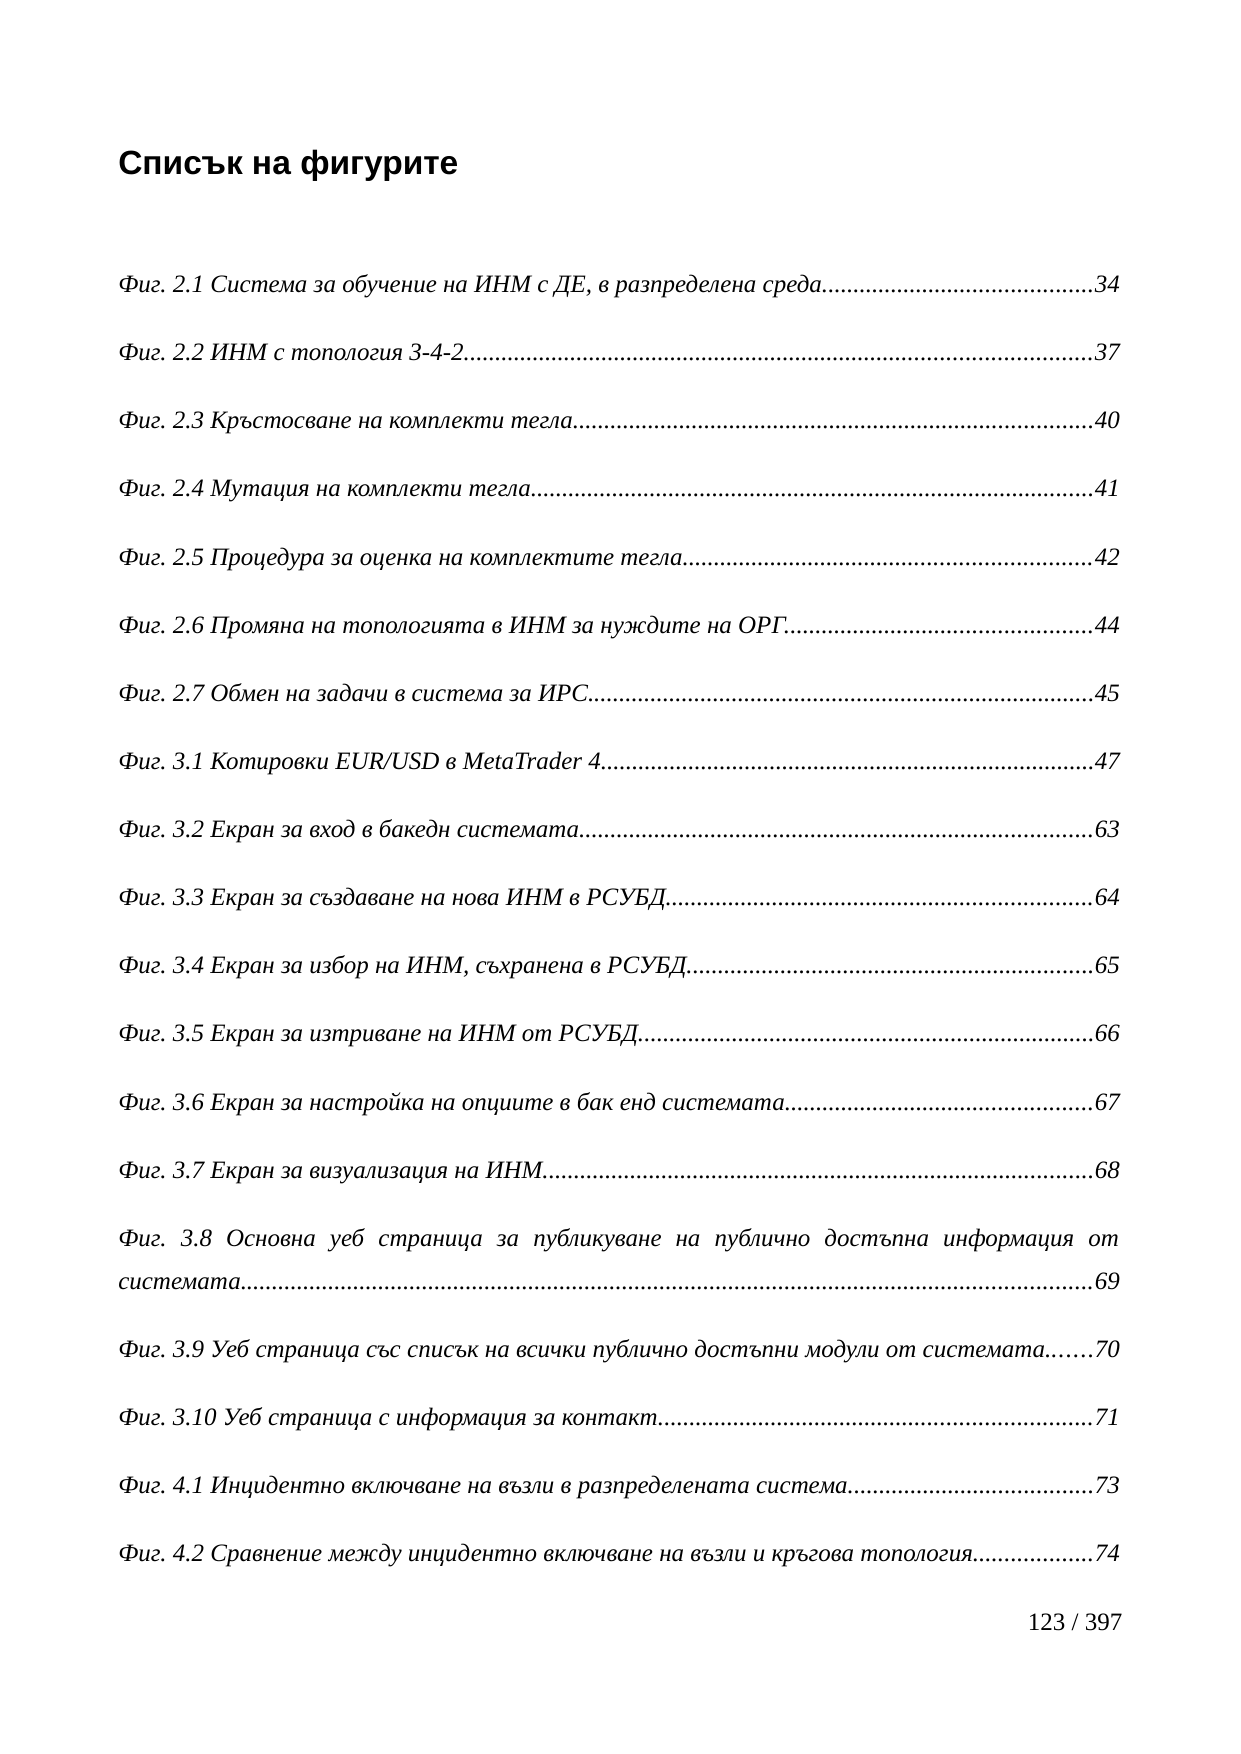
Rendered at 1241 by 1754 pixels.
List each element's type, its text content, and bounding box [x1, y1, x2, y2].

text Фиг. 2.4 Мутация на комплекти тегла. 41 [118, 473, 1122, 502]
text Фиг. 3.3 Екран за създаване на нова ИНМ в РСУБД. 64 [118, 882, 1122, 911]
text Фиг. 3.2 Екран за вход в бакедн системата. 63 [118, 814, 1122, 843]
text Фиг. 3.6 Екран за настройка на опциите в бак енд системата. 67 [118, 1087, 1122, 1115]
text Фиг. 3.8 Основна уеб страница за публикуване на публично достъпна информация от системата. 69 [118, 1223, 1122, 1295]
text Фиг. 2.7 Обмен на задачи в система за ИРС. 45 [118, 678, 1122, 707]
text Фиг. 3.4 Екран за избор на ИНМ, съхранена в РСУБД. 65 [118, 950, 1122, 979]
text Фиг. 3.9 Уеб страница със списък на всички публично достъпни модули от системата. 70 [118, 1334, 1122, 1363]
text Фиг. 2.6 Промяна на топологията в ИНМ за нуждите на ОРГ. 44 [118, 610, 1122, 638]
text Фиг. 4.2 Сравнение между инцидентно включване на възли и кръгова топология. 74 [118, 1538, 1122, 1567]
text Фиг. 2.5 Процедура за оценка на комплектите тегла. 42 [118, 542, 1122, 570]
text Фиг. 2.1 Система за обучение на ИНМ с ДЕ, в разпределена среда. 34 [118, 269, 1122, 298]
text Фиг. 2.3 Кръстосване на комплекти тегла. 40 [118, 405, 1122, 434]
text Фиг. 3.1 Котировки EUR/USD в MetaTrader 4. 47 [118, 746, 1122, 775]
text Фиг. 3.7 Екран за визуализация на ИНМ. 68 [118, 1155, 1122, 1183]
text Фиг. 2.2 ИНМ с топология 3-4-2. 37 [118, 337, 1122, 366]
text Фиг. 3.5 Екран за изтриване на ИНМ от РСУБД. 66 [118, 1018, 1122, 1047]
text Фиг. 4.1 Инцидентно включване на възли в разпределената система. 73 [118, 1470, 1122, 1499]
text Фиг. 3.10 Уеб страница с информация за контакт. 71 [118, 1402, 1122, 1431]
subtitle Списък на фигурите [118, 143, 1122, 182]
